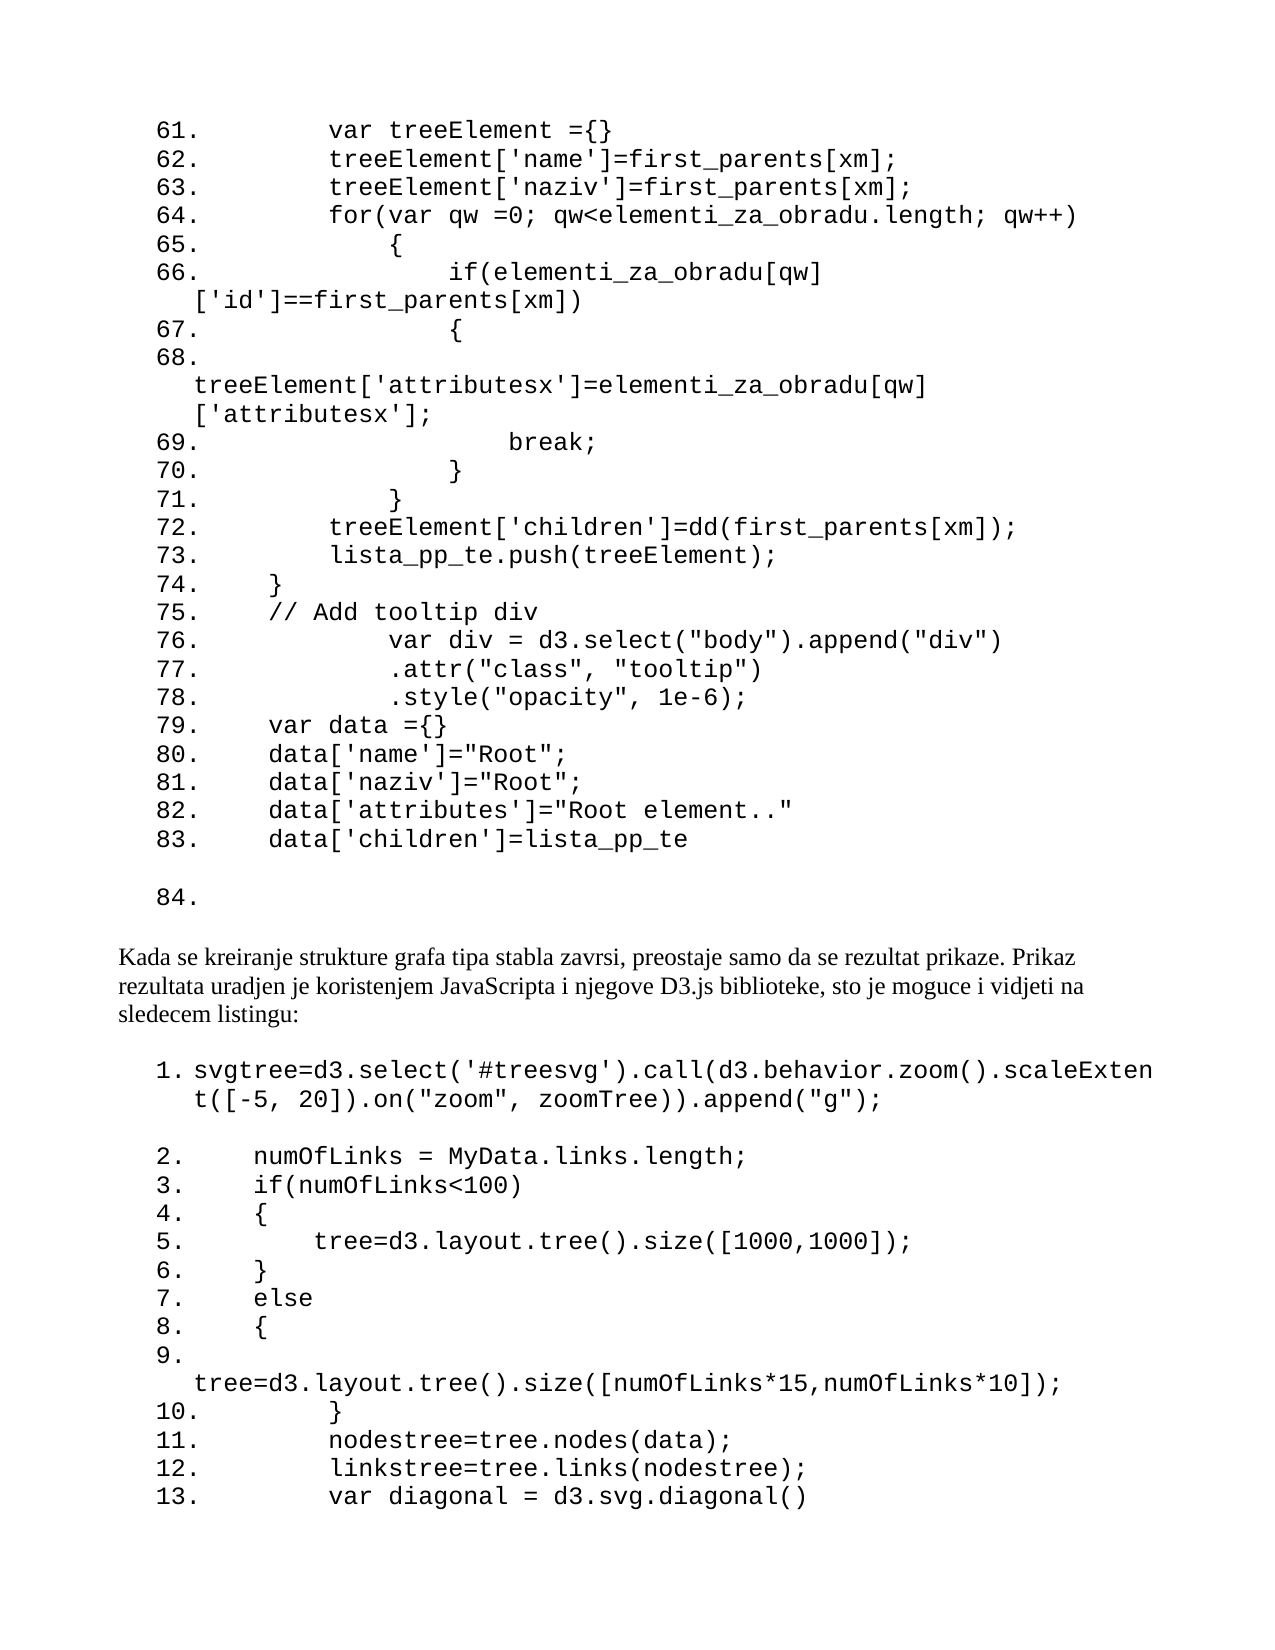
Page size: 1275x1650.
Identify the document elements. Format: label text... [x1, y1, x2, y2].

list var diagonal = d3.svg.diagonal() [156, 1484, 1157, 1512]
text Kada se kreiranje strukture grafa tipa stabla zavrsi, preostaje samo da se rezultat prikaze. Prikaz rezultata uradjen je koristenjem JavaScripta i njegove D3.js biblioteke, sto je moguce i vidjeti na sledecem listingu: [118, 942, 1157, 1028]
list .style("opacity", 1e-6); [156, 685, 1157, 713]
list for(var qw =0; qw<elementi_za_obradu.length; qw++) [156, 203, 1157, 231]
list break; [156, 430, 1157, 458]
list treeElement['attributesx']=elementi_za_obradu[qw]['attributesx']; [156, 345, 1157, 430]
list } [156, 1399, 1157, 1427]
list treeElement['naziv']=first_parents[xm]; [156, 175, 1157, 203]
list } [156, 1257, 1157, 1286]
list var treeElement ={} [156, 118, 1157, 146]
list var data ={} [156, 713, 1157, 741]
list } [156, 571, 1157, 600]
list svgtree=d3.select('#treesvg').call(d3.behavior.zoom().scaleExtent([-5, 20]).on("zoom", zoomTree)).append("g"); [156, 1058, 1157, 1114]
list { [156, 231, 1157, 260]
list { [156, 1201, 1157, 1229]
list treeElement['name']=first_parents[xm]; [156, 146, 1157, 175]
list tree=d3.layout.tree().size([numOfLinks*15,numOfLinks*10]); [156, 1342, 1157, 1399]
list lista_pp_te.push(treeElement); [156, 543, 1157, 571]
list treeElement['children']=dd(first_parents[xm]); [156, 515, 1157, 543]
list data['attributes']="Root element.." [156, 798, 1157, 826]
list tree=d3.layout.tree().size([1000,1000]); [156, 1229, 1157, 1257]
list { [156, 1314, 1157, 1342]
list { [156, 316, 1157, 345]
list if(numOfLinks<100) [156, 1172, 1157, 1201]
list } [156, 486, 1157, 515]
list data['naziv']="Root"; [156, 770, 1157, 798]
list else [156, 1286, 1157, 1314]
list var div = d3.select("body").append("div") [156, 628, 1157, 656]
list if(elementi_za_obradu[qw]['id']==first_parents[xm]) [156, 260, 1157, 316]
list data['name']="Root"; [156, 741, 1157, 770]
list data['children']=lista_pp_te [156, 826, 1157, 855]
list } [156, 458, 1157, 486]
list .attr("class", "tooltip") [156, 656, 1157, 685]
list linkstree=tree.links(nodestree); [156, 1456, 1157, 1484]
list // Add tooltip div [156, 600, 1157, 628]
list numOfLinks = MyData.links.length; [156, 1144, 1157, 1172]
list nodestree=tree.nodes(data); [156, 1427, 1157, 1456]
